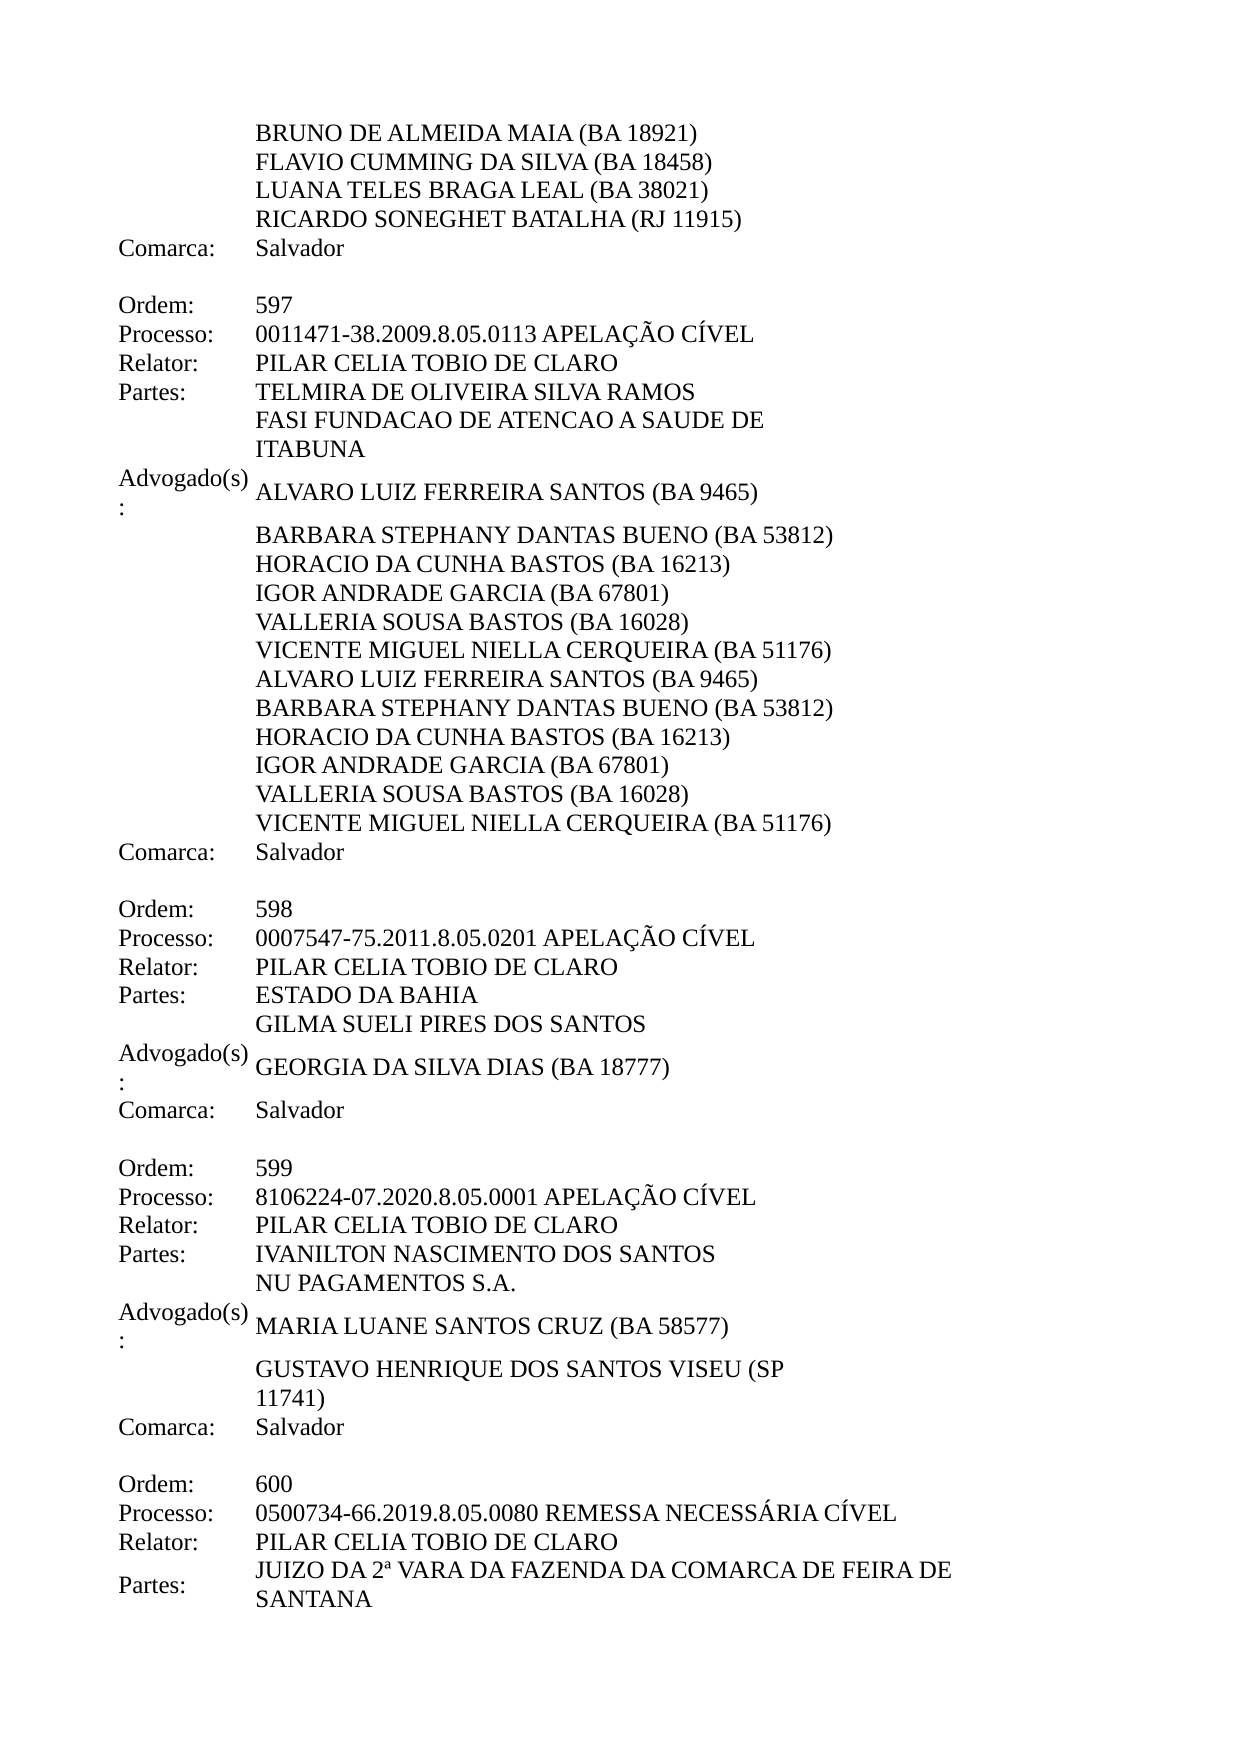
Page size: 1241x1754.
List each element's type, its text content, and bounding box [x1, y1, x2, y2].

table_cell Partes: [118, 1556, 255, 1613]
table_cell ESTADO DA BAHIA [255, 981, 757, 1009]
table_header Ordem: [118, 1153, 255, 1182]
table_cell [118, 118, 255, 147]
table_cell 0007547-75.2011.8.05.0201 APELAÇÃO CÍVEL [255, 923, 757, 952]
table_cell FLAVIO CUMMING DA SILVA (BA 18458) [255, 147, 758, 176]
table_cell [118, 578, 255, 607]
table_cell [118, 147, 255, 176]
table_cell 0011471-38.2009.8.05.0113 APELAÇÃO CÍVEL [255, 319, 878, 348]
table_cell Comarca: [118, 233, 255, 262]
table_cell Relator: [118, 348, 255, 377]
table_cell BARBARA STEPHANY DANTAS BUENO (BA 53812) [255, 521, 878, 549]
table_header Ordem: [118, 1469, 255, 1498]
table_header 600 [255, 1469, 1070, 1498]
table_cell [118, 693, 255, 722]
table_cell [118, 521, 255, 549]
table_cell LUANA TELES BRAGA LEAL (BA 38021) [255, 176, 758, 204]
table_cell [118, 1009, 255, 1038]
table_header 598 [255, 894, 757, 923]
table_cell [118, 636, 255, 664]
table_cell JUIZO DA 2ª VARA DA FAZENDA DA COMARCA DE FEIRA DE SANTANA [255, 1556, 1070, 1613]
table_cell VICENTE MIGUEL NIELLA CERQUEIRA (BA 51176) [255, 636, 878, 664]
table_cell PILAR CELIA TOBIO DE CLARO [255, 348, 878, 377]
table_cell Advogado(s): [118, 1297, 255, 1354]
table_cell Comarca: [118, 1412, 255, 1441]
table_cell NU PAGAMENTOS S.A. [255, 1268, 860, 1297]
table_cell GILMA SUELI PIRES DOS SANTOS [255, 1009, 757, 1038]
table_cell [118, 549, 255, 578]
table_cell Comarca: [118, 837, 255, 866]
table_cell RICARDO SONEGHET BATALHA (RJ 11915) [255, 204, 758, 233]
table_cell HORACIO DA CUNHA BASTOS (BA 16213) [255, 722, 878, 751]
table_cell VALLERIA SOUSA BASTOS (BA 16028) [255, 607, 878, 636]
table_cell [118, 406, 255, 463]
table_cell BARBARA STEPHANY DANTAS BUENO (BA 53812) [255, 693, 878, 722]
table_cell MARIA LUANE SANTOS CRUZ (BA 58577) [255, 1297, 860, 1354]
table_cell IGOR ANDRADE GARCIA (BA 67801) [255, 751, 878, 779]
table_cell FASI FUNDACAO DE ATENCAO A SAUDE DE ITABUNA [255, 406, 878, 463]
table_cell HORACIO DA CUNHA BASTOS (BA 16213) [255, 549, 878, 578]
table_cell ALVARO LUIZ FERREIRA SANTOS (BA 9465) [255, 463, 878, 521]
table_header Ordem: [118, 894, 255, 923]
table_cell Processo: [118, 319, 255, 348]
table_cell TELMIRA DE OLIVEIRA SILVA RAMOS [255, 377, 878, 406]
table_cell Salvador [255, 837, 878, 866]
table_cell 8106224-07.2020.8.05.0001 APELAÇÃO CÍVEL [255, 1182, 860, 1211]
table_cell Partes: [118, 377, 255, 406]
table_cell Relator: [118, 1527, 255, 1556]
table_cell GEORGIA DA SILVA DIAS (BA 18777) [255, 1038, 757, 1096]
table_cell ALVARO LUIZ FERREIRA SANTOS (BA 9465) [255, 664, 878, 693]
table_cell Relator: [118, 1211, 255, 1239]
table_cell BRUNO DE ALMEIDA MAIA (BA 18921) [255, 118, 758, 147]
table_header 599 [255, 1153, 860, 1182]
table_cell PILAR CELIA TOBIO DE CLARO [255, 952, 757, 981]
table_cell 0500734-66.2019.8.05.0080 REMESSA NECESSÁRIA CÍVEL [255, 1498, 1070, 1527]
table_cell Salvador [255, 1096, 757, 1124]
table_cell [118, 1354, 255, 1412]
table_cell Partes: [118, 1239, 255, 1268]
table_cell Partes: [118, 981, 255, 1009]
table_cell [118, 779, 255, 808]
table_cell Relator: [118, 952, 255, 981]
table_cell IVANILTON NASCIMENTO DOS SANTOS [255, 1239, 860, 1268]
table_cell VICENTE MIGUEL NIELLA CERQUEIRA (BA 51176) [255, 808, 878, 837]
table_header 597 [255, 291, 878, 319]
table_header Ordem: [118, 291, 255, 319]
table_cell Advogado(s): [118, 463, 255, 521]
table_cell [118, 664, 255, 693]
table_cell PILAR CELIA TOBIO DE CLARO [255, 1211, 860, 1239]
table_cell Advogado(s): [118, 1038, 255, 1096]
table_cell Salvador [255, 233, 758, 262]
table_cell Salvador [255, 1412, 860, 1441]
table_cell Processo: [118, 1182, 255, 1211]
table_cell [118, 176, 255, 204]
table_cell [118, 204, 255, 233]
table_cell [118, 722, 255, 751]
table_cell Processo: [118, 1498, 255, 1527]
table_cell Processo: [118, 923, 255, 952]
table_cell VALLERIA SOUSA BASTOS (BA 16028) [255, 779, 878, 808]
table_cell [118, 808, 255, 837]
table_cell GUSTAVO HENRIQUE DOS SANTOS VISEU (SP 11741) [255, 1354, 860, 1412]
table_cell Comarca: [118, 1096, 255, 1124]
table_cell [118, 1268, 255, 1297]
table_cell [118, 607, 255, 636]
table_cell PILAR CELIA TOBIO DE CLARO [255, 1527, 1070, 1556]
table_cell [118, 751, 255, 779]
table_cell IGOR ANDRADE GARCIA (BA 67801) [255, 578, 878, 607]
